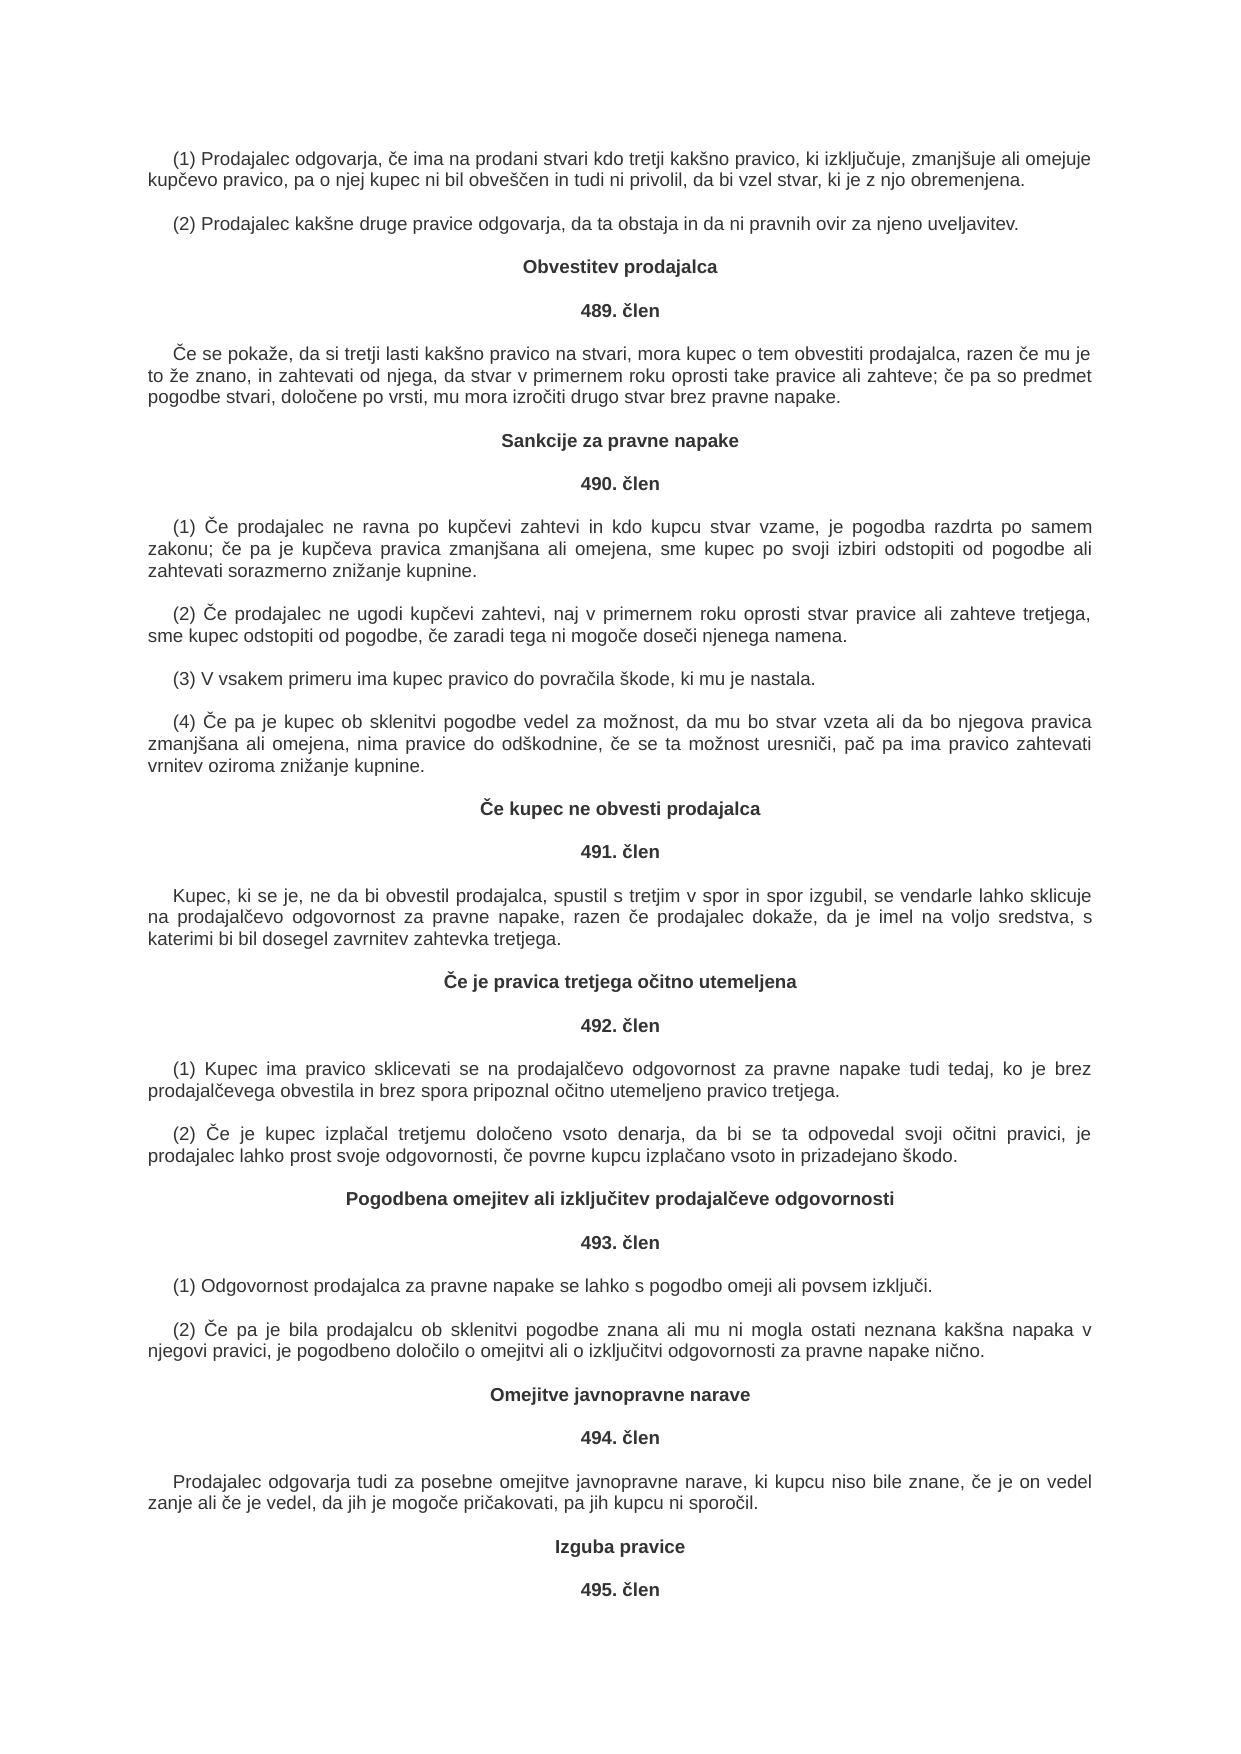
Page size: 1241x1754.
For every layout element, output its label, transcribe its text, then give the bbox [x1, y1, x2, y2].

text (1) Kupec ima pravico sklicevati se na prodajalčevo odgovornost za pravne napake tudi tedaj, ko je brez prodajalčevega obvestila in brez spora pripoznal očitno utemeljeno pravico tretjega. [148, 1058, 1093, 1101]
text Izguba pravice [148, 1535, 1093, 1557]
text Obvestitev prodajalca [148, 256, 1093, 278]
text (1) Odgovornost prodajalca za pravne napake se lahko s pogodbo omeji ali povsem izključi. [148, 1275, 1093, 1297]
text Če kupec ne obvesti prodajalca [148, 798, 1093, 819]
text 489. člen [148, 299, 1093, 321]
text 490. člen [148, 473, 1093, 494]
text Če je pravica tretjega očitno utemeljena [148, 971, 1093, 993]
text (1) Prodajalec odgovarja, če ima na prodani stvari kdo tretji kakšno pravico, ki izključuje, zmanjšuje ali omejuje kupčevo pravico, pa o njej kupec ni bil obveščen in tudi ni privolil, da bi vzel stvar, ki je z njo obremenjena. [148, 148, 1093, 191]
text (2) Če je kupec izplačal tretjemu določeno vsoto denarja, da bi se ta odpovedal svoji očitni pravici, je prodajalec lahko prost svoje odgovornosti, če povrne kupcu izplačano vsoto in prizadejano škodo. [148, 1123, 1093, 1166]
text (2) Prodajalec kakšne druge pravice odgovarja, da ta obstaja in da ni pravnih ovir za njeno uveljavitev. [148, 213, 1093, 234]
text (4) Če pa je kupec ob sklenitvi pogodbe vedel za možnost, da mu bo stvar vzeta ali da bo njegova pravica zmanjšana ali omejena, nima pravice do odškodnine, če se ta možnost uresniči, pač pa ima pravico zahtevati vrnitev oziroma znižanje kupnine. [148, 711, 1093, 776]
text 494. člen [148, 1427, 1093, 1448]
text (2) Če pa je bila prodajalcu ob sklenitvi pogodbe znana ali mu ni mogla ostati neznana kakšna napaka v njegovi pravici, je pogodbeno določilo o omejitvi ali o izključitvi odgovornosti za pravne napake nično. [148, 1318, 1093, 1362]
text 493. člen [148, 1232, 1093, 1253]
text (1) Če prodajalec ne ravna po kupčevi zahtevi in kdo kupcu stvar vzame, je pogodba razdrta po samem zakonu; če pa je kupčeva pravica zmanjšana ali omejena, sme kupec po svoji izbiri odstopiti od pogodbe ali zahtevati sorazmerno znižanje kupnine. [148, 516, 1093, 581]
text Omejitve javnopravne narave [148, 1383, 1093, 1405]
text Prodajalec odgovarja tudi za posebne omejitve javnopravne narave, ki kupcu niso bile znane, če je on vedel zanje ali če je vedel, da jih je mogoče pričakovati, pa jih kupcu ni sporočil. [148, 1470, 1093, 1513]
text (3) V vsakem primeru ima kupec pravico do povračila škode, ki mu je nastala. [148, 668, 1093, 689]
text (2) Če prodajalec ne ugodi kupčevi zahtevi, naj v primernem roku oprosti stvar pravice ali zahteve tretjega, sme kupec odstopiti od pogodbe, če zaradi tega ni mogoče doseči njenega namena. [148, 603, 1093, 646]
text Kupec, ki se je, ne da bi obvestil prodajalca, spustil s tretjim v spor in spor izgubil, se vendarle lahko sklicuje na prodajalčevo odgovornost za pravne napake, razen če prodajalec dokaže, da je imel na voljo sredstva, s katerimi bi bil dosegel zavrnitev zahtevka tretjega. [148, 885, 1093, 949]
text Sankcije za pravne napake [148, 429, 1093, 451]
text Če se pokaže, da si tretji lasti kakšno pravico na stvari, mora kupec o tem obvestiti prodajalca, razen če mu je to že znano, in zahtevati od njega, da stvar v primernem roku oprosti take pravice ali zahteve; če pa so predmet pogodbe stvari, določene po vrsti, mu mora izročiti drugo stvar brez pravne napake. [148, 343, 1093, 408]
text 491. člen [148, 841, 1093, 863]
text 495. člen [148, 1579, 1093, 1600]
text Pogodbena omejitev ali izključitev prodajalčeve odgovornosti [148, 1188, 1093, 1210]
text 492. člen [148, 1015, 1093, 1036]
